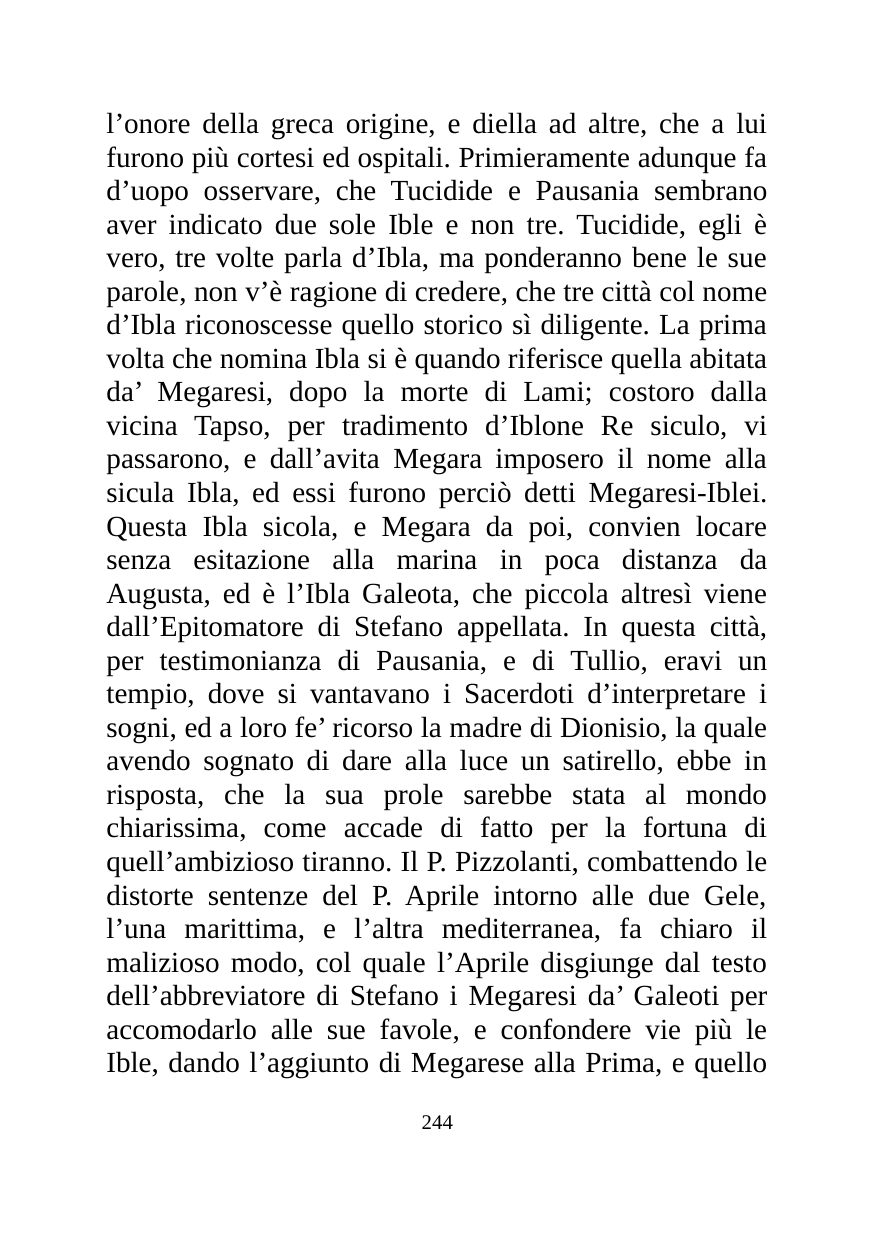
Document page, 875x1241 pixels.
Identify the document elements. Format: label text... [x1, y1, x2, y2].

text l’onore della greca origine, e diella ad altre, che a lui furono più cortesi ed ospitali. Primieramente adunque fa d’uopo osservare, che Tucidide e Pausania sembrano aver indicato due sole Ible e non tre. Tucidide, egli è vero, tre volte parla d’Ibla, ma ponderanno bene le sue parole, non v’è ragione di credere, che tre città col nome d’Ibla riconoscesse quello storico sì diligente. La prima volta che nomina Ibla si è quando riferisce quella abitata da’ Megaresi, dopo la morte di Lami; costoro dalla vicina Tapso, per tradimento d’Iblone Re siculo, vi passarono, e dall’avita Megara imposero il nome alla sicula Ibla, ed essi furono perciò detti Megaresi-Iblei. Questa Ibla sicola, e Megara da poi, convien locare senza esitazione alla marina in poca distanza da Augusta, ed è l’Ibla Galeota, che piccola altresì viene dall’Epitomatore di Stefano appellata. In questa città, per testimonianza di Pausania, e di Tullio, eravi un tempio, dove si vantavano i Sacerdoti d’interpretare i sogni, ed a loro fe’ ricorso la madre di Dionisio, la quale avendo sognato di dare alla luce un satirello, ebbe in risposta, che la sua prole sarebbe stata al mondo chiarissima, come accade di fatto per la fortuna di quell’ambizioso tiranno. Il P. Pizzolanti, combattendo le distorte sentenze del P. Aprile intorno alle due Gele, l’una marittima, e l’altra mediterranea, fa chiaro il malizioso modo, col quale l’Aprile disgiunge dal testo dell’abbreviatore di Stefano i Megaresi da’ Galeoti per accomodarlo alle sue favole, e confondere vie più le Ible, dando l’aggiunto di Megarese alla Prima, e quello [106, 106, 768, 1079]
